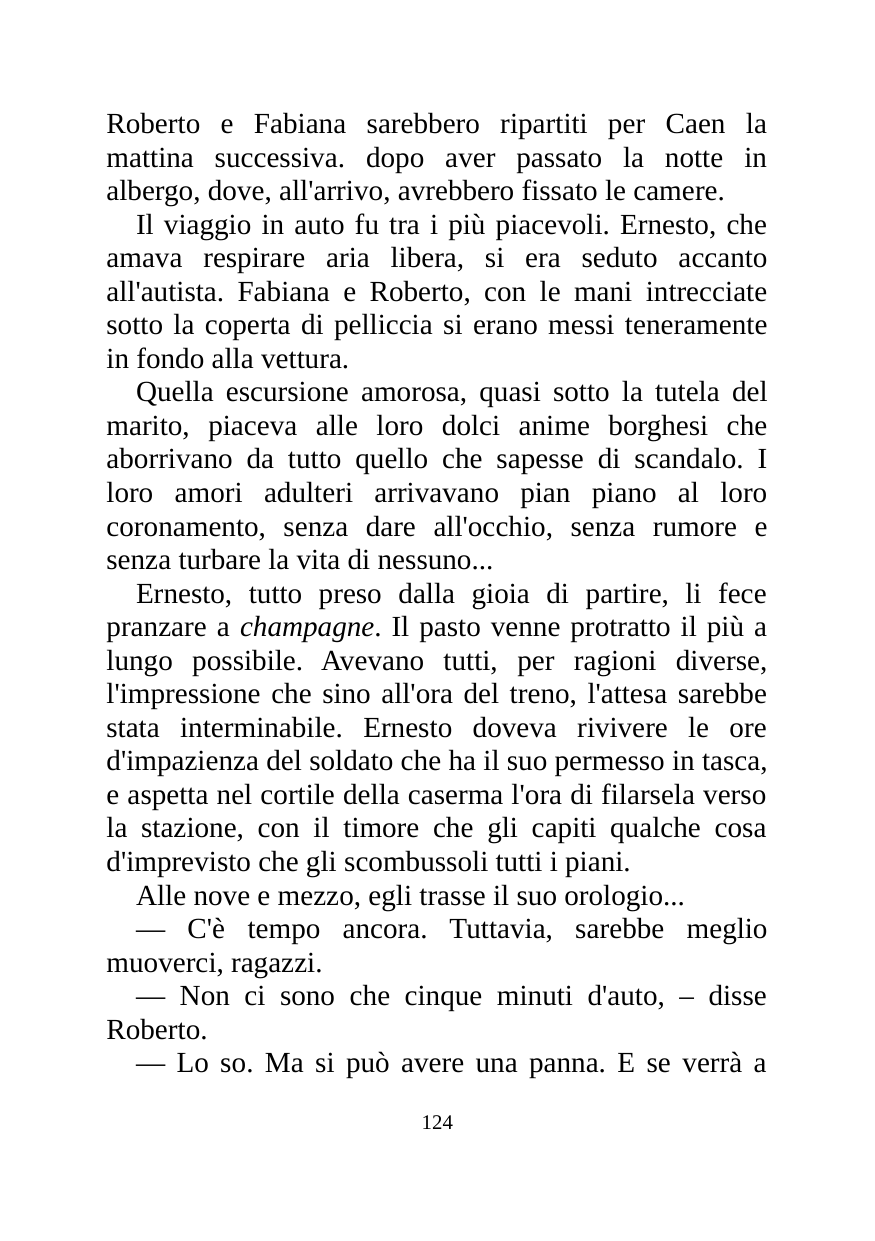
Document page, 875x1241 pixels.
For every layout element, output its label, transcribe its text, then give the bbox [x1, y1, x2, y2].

text Il viaggio in auto fu tra i più piacevoli. Ernesto, che amava respirare aria libera, si era seduto accanto all'autista. Fabiana e Roberto, con le mani intrecciate sotto la coperta di pelliccia si erano messi teneramente in fondo alla vettura. [106, 207, 768, 374]
text Quella escursione amorosa, quasi sotto la tutela del marito, piaceva alle loro dolci anime borghesi che aborrivano da tutto quello che sapesse di scandalo. I loro amori adulteri arrivavano pian piano al loro coronamento, senza dare all'occhio, senza rumore e senza turbare la vita di nessuno... [106, 374, 768, 576]
text Ernesto, tutto preso dalla gioia di partire, li fece pranzare a champagne. Il pasto venne protratto il più a lungo possibile. Avevano tutti, per ragioni diverse, l'impressione che sino all'ora del treno, l'attesa sarebbe stata interminabile. Ernesto doveva rivivere le ore d'impazienza del soldato che ha il suo permesso in tasca, e aspetta nel cortile della caserma l'ora di filarsela verso la stazione, con il timore che gli capiti qualche cosa d'imprevisto che gli scombussoli tutti i piani. [106, 576, 768, 878]
text — Lo so. Ma si può avere una panna. E se verrà a [106, 1045, 768, 1079]
text — Non ci sono che cinque minuti d'auto, – disse Roberto. [106, 978, 768, 1045]
text Alle nove e mezzo, egli trasse il suo orologio... [106, 878, 768, 911]
text — C'è tempo ancora. Tuttavia, sarebbe meglio muoverci, ragazzi. [106, 911, 768, 978]
text Roberto e Fabiana sarebbero ripartiti per Caen la mattina successiva. dopo aver passato la notte in albergo, dove, all'arrivo, avrebbero fissato le camere. [106, 106, 768, 207]
